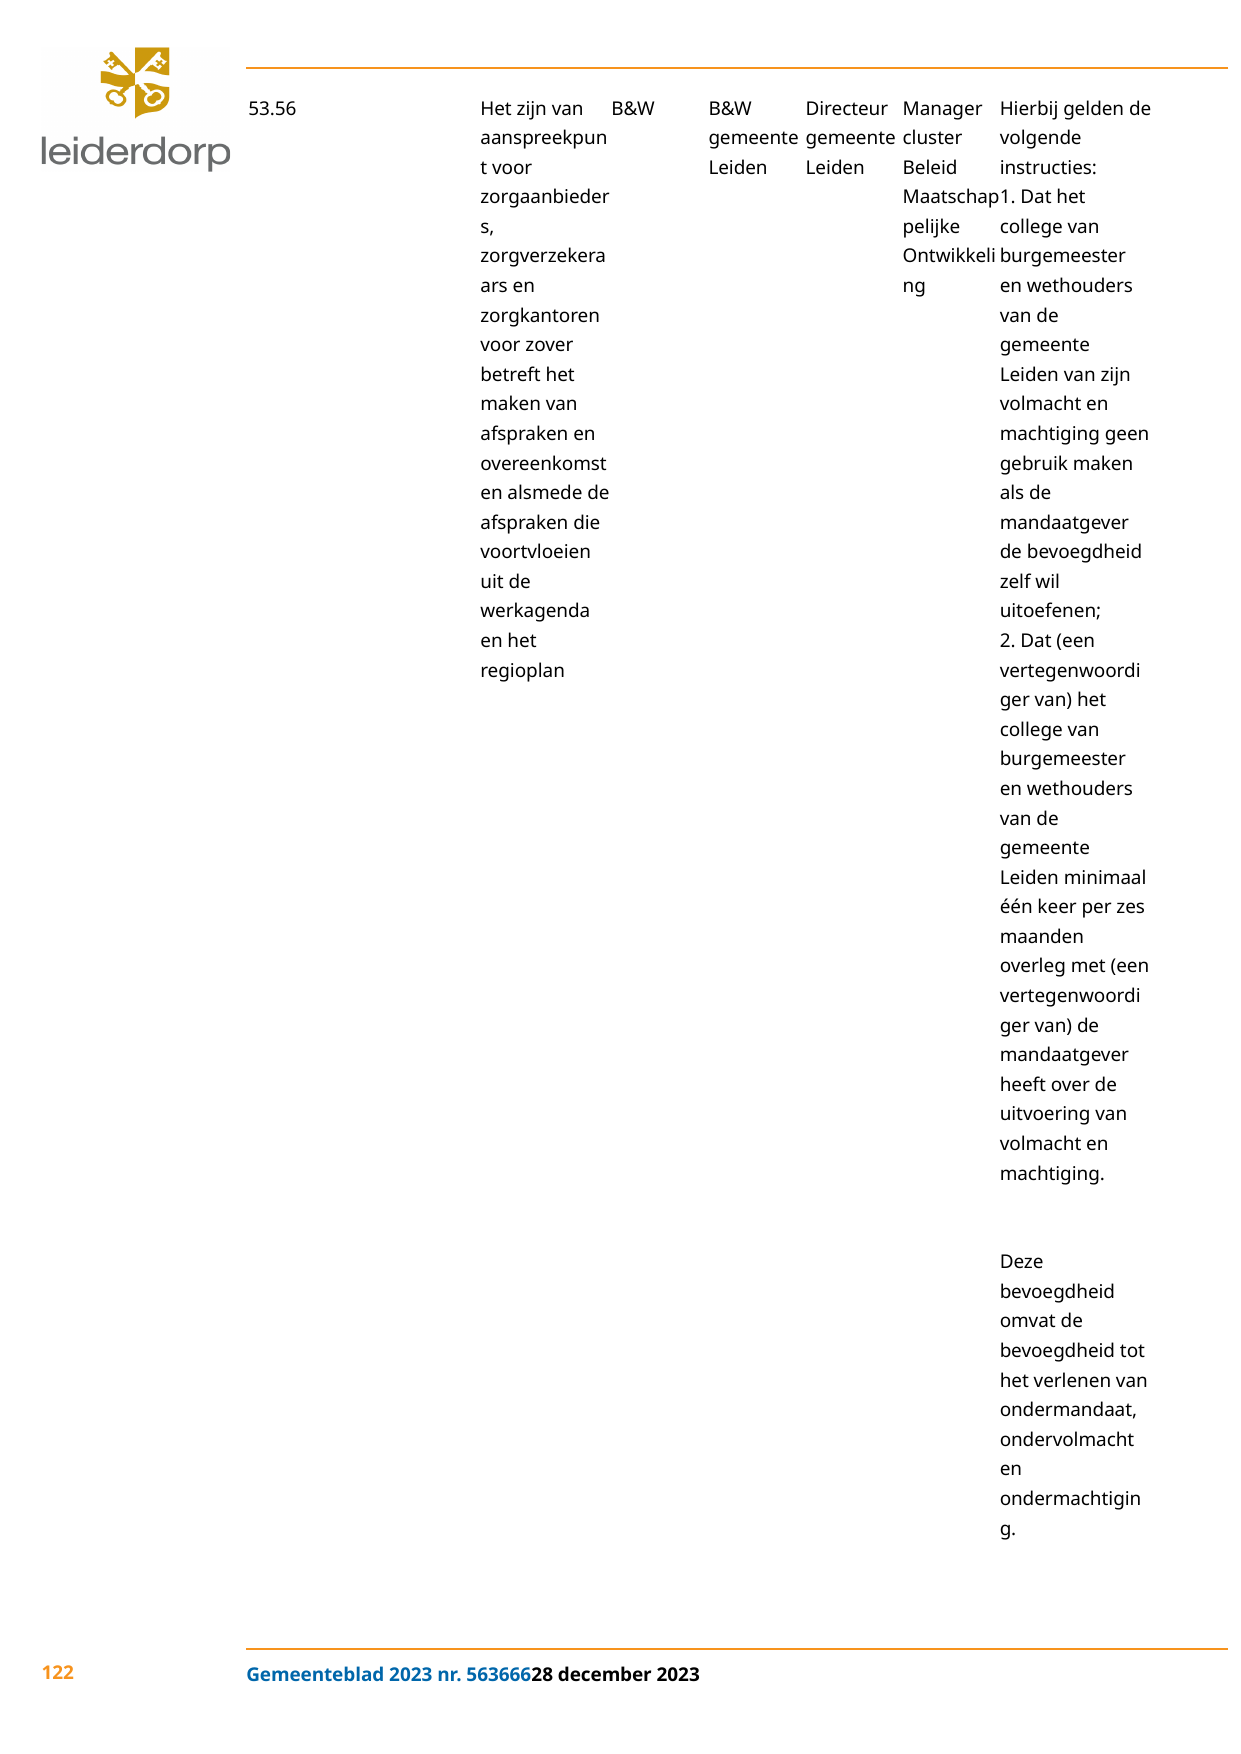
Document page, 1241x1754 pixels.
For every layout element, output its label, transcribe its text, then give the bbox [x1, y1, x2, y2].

table_cell Het zijn van aanspreekpunt voor zorgaanbieders, zorgverzekeraars en zorgkantoren voor zover betreft het maken van afspraken en overeenkomsten alsmede de afspraken die voortvloeien uit de werkagenda en het regioplan [480, 95, 611, 1600]
picture [41, 47, 231, 172]
table_cell 53.56 [248, 95, 345, 1600]
table_cell Manager cluster Beleid Maatschappelijke Ontwikkeling [903, 95, 999, 1600]
table_cell [345, 95, 480, 1600]
table_cell B&W [611, 95, 708, 1600]
table_cell Hierbij gelden de volgende instructies: 1. Dat het college van burgemeester en wethouders van de gemeente Leiden van zijn volmacht en machtiging geen gebruik maken als de mandaatgever de bevoegdheid zelf wil uitoefenen; 2. Dat (een vertegenwoordiger van) het college van burgemeester en wethouders van de gemeente Leiden minimaal één keer per zes maanden overleg met (een vertegenwoordiger van) de mandaatgever heeft over de uitvoering van volmacht en machtiging. Deze bevoegdheid omvat de bevoegdheid tot het verlenen van ondermandaat, ondervolmacht en ondermachtiging. [1000, 95, 1152, 1600]
table_cell B&W gemeente Leiden [708, 95, 805, 1600]
table_cell Directeur gemeente Leiden [805, 95, 902, 1600]
